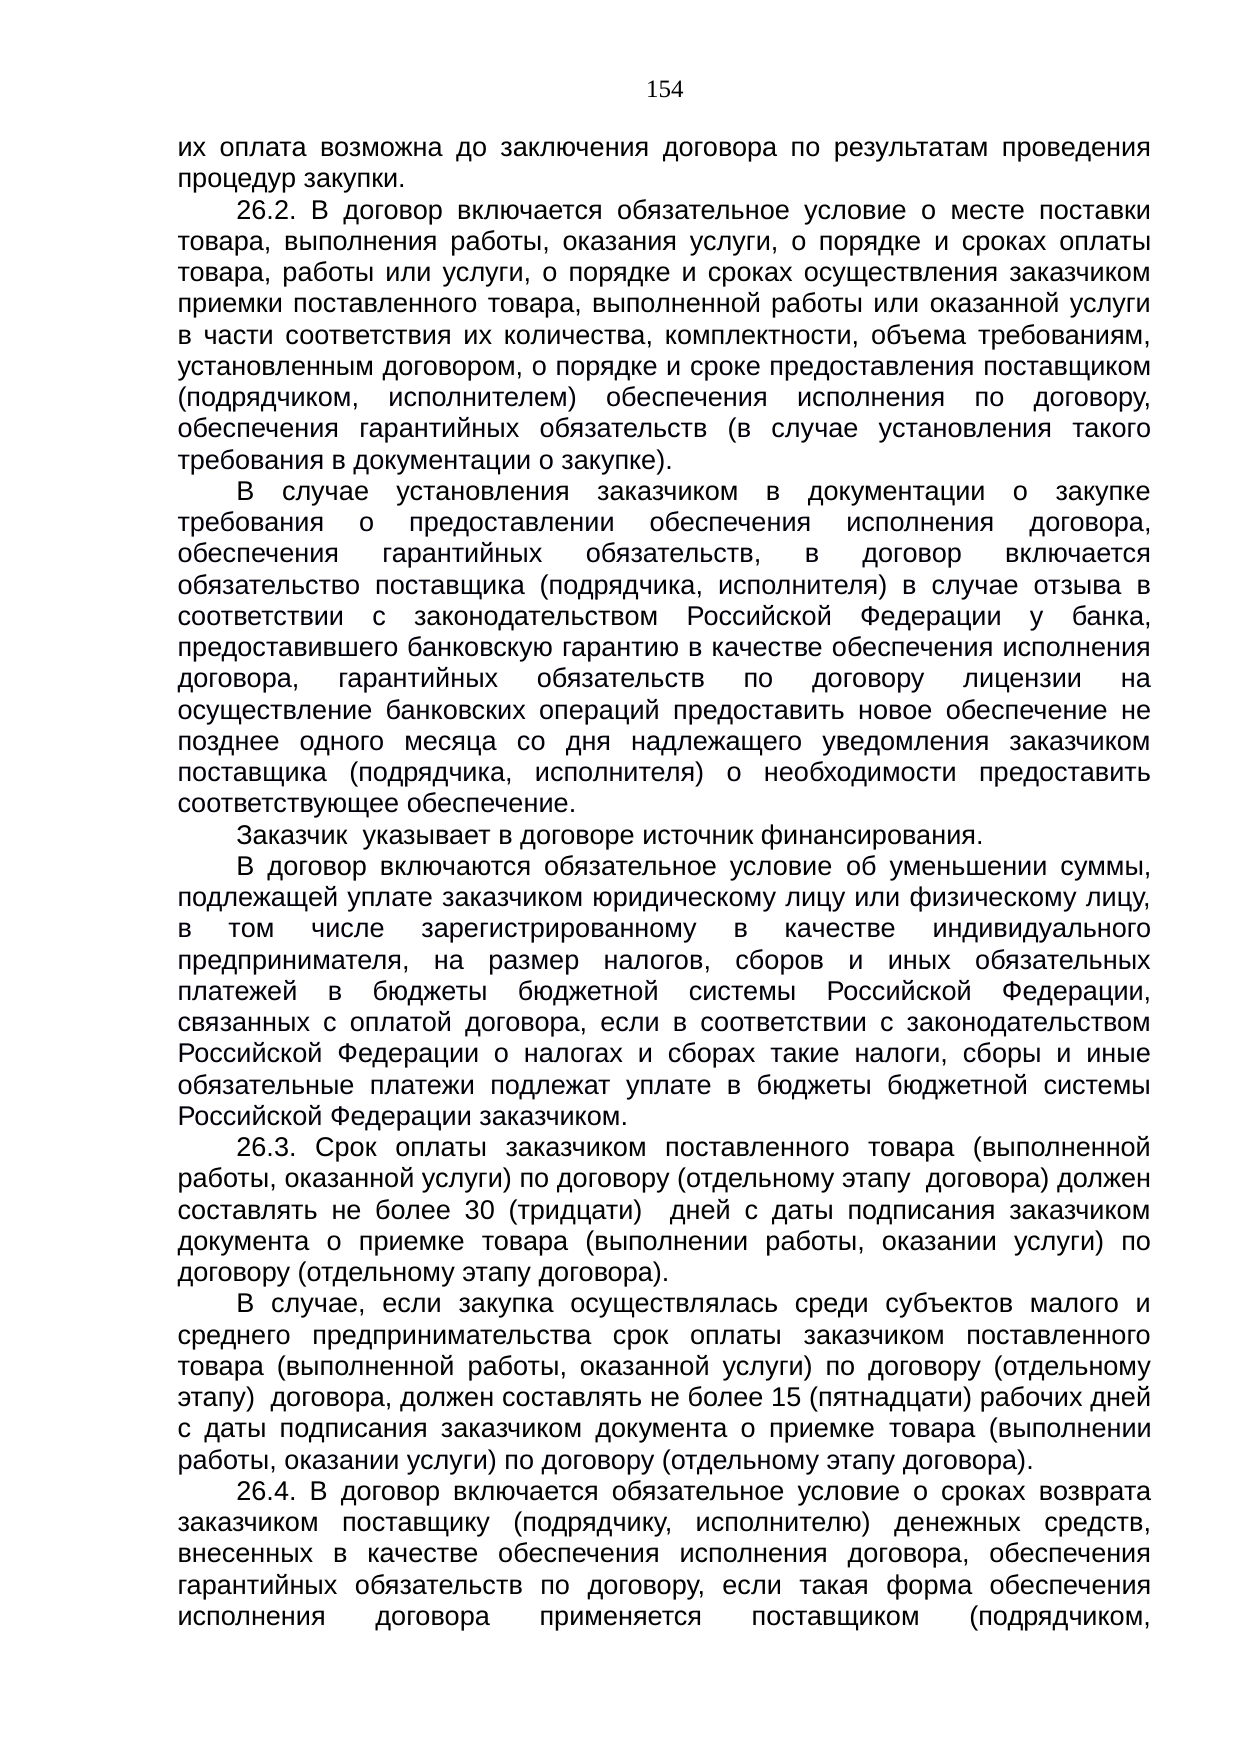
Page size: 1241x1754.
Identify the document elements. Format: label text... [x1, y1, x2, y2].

text В случае установления заказчиком в документации о закупке требования о предоставлении обеспечения исполнения договора, обеспечения гарантийных обязательств, в договор включается обязательство поставщика (подрядчика, исполнителя) в случае отзыва в соответствии с законодательством Российской Федерации у банка, предоставившего банковскую гарантию в качестве обеспечения исполнения договора, гарантийных обязательств по договору лицензии на осуществление банковских операций предоставить новое обеспечение не позднее одного месяца со дня надлежащего уведомления заказчиком поставщика (подрядчика, исполнителя) о необходимости предоставить соответствующее обеспечение. [177, 475, 1152, 819]
text 26.3. Срок оплаты заказчиком поставленного товара (выполненной работы, оказанной услуги) по договору (отдельному этапу договора) должен составлять не более 30 (тридцати) дней с даты подписания заказчиком документа о приемке товара (выполнении работы, оказании услуги) по договору (отдельному этапу договора). [177, 1131, 1152, 1287]
text 26.2. В договор включается обязательное условие о месте поставки товара, выполнения работы, оказания услуги, о порядке и сроках оплаты товара, работы или услуги, о порядке и сроках осуществления заказчиком приемки поставленного товара, выполненной работы или оказанной услуги в части соответствия их количества, комплектности, объема требованиям, установленным договором, о порядке и сроке предоставления поставщиком (подрядчиком, исполнителем) обеспечения исполнения по договору, обеспечения гарантийных обязательств (в случае установления такого требования в документации о закупке). [177, 194, 1152, 475]
text В случае, если закупка осуществлялась среди субъектов малого и среднего предпринимательства срок оплаты заказчиком поставленного товара (выполненной работы, оказанной услуги) по договору (отдельному этапу) договора, должен составлять не более 15 (пятнадцати) рабочих дней с даты подписания заказчиком документа о приемке товара (выполнении работы, оказании услуги) по договору (отдельному этапу договора). [177, 1287, 1152, 1475]
text 26.4. В договор включается обязательное условие о сроках возврата заказчиком поставщику (подрядчику, исполнителю) денежных средств, внесенных в качестве обеспечения исполнения договора, обеспечения гарантийных обязательств по договору, если такая форма обеспечения исполнения договора применяется поставщиком (подрядчиком, [177, 1475, 1152, 1631]
text Заказчик указывает в договоре источник финансирования. [177, 819, 1152, 850]
text В договор включаются обязательное условие об уменьшении суммы, подлежащей уплате заказчиком юридическому лицу или физическому лицу, в том числе зарегистрированному в качестве индивидуального предпринимателя, на размер налогов, сборов и иных обязательных платежей в бюджеты бюджетной системы Российской Федерации, связанных с оплатой договора, если в соответствии с законодательством Российской Федерации о налогах и сборах такие налоги, сборы и иные обязательные платежи подлежат уплате в бюджеты бюджетной системы Российской Федерации заказчиком. [177, 850, 1152, 1131]
text их оплата возможна до заключения договора по результатам проведения процедур закупки. [177, 131, 1152, 194]
